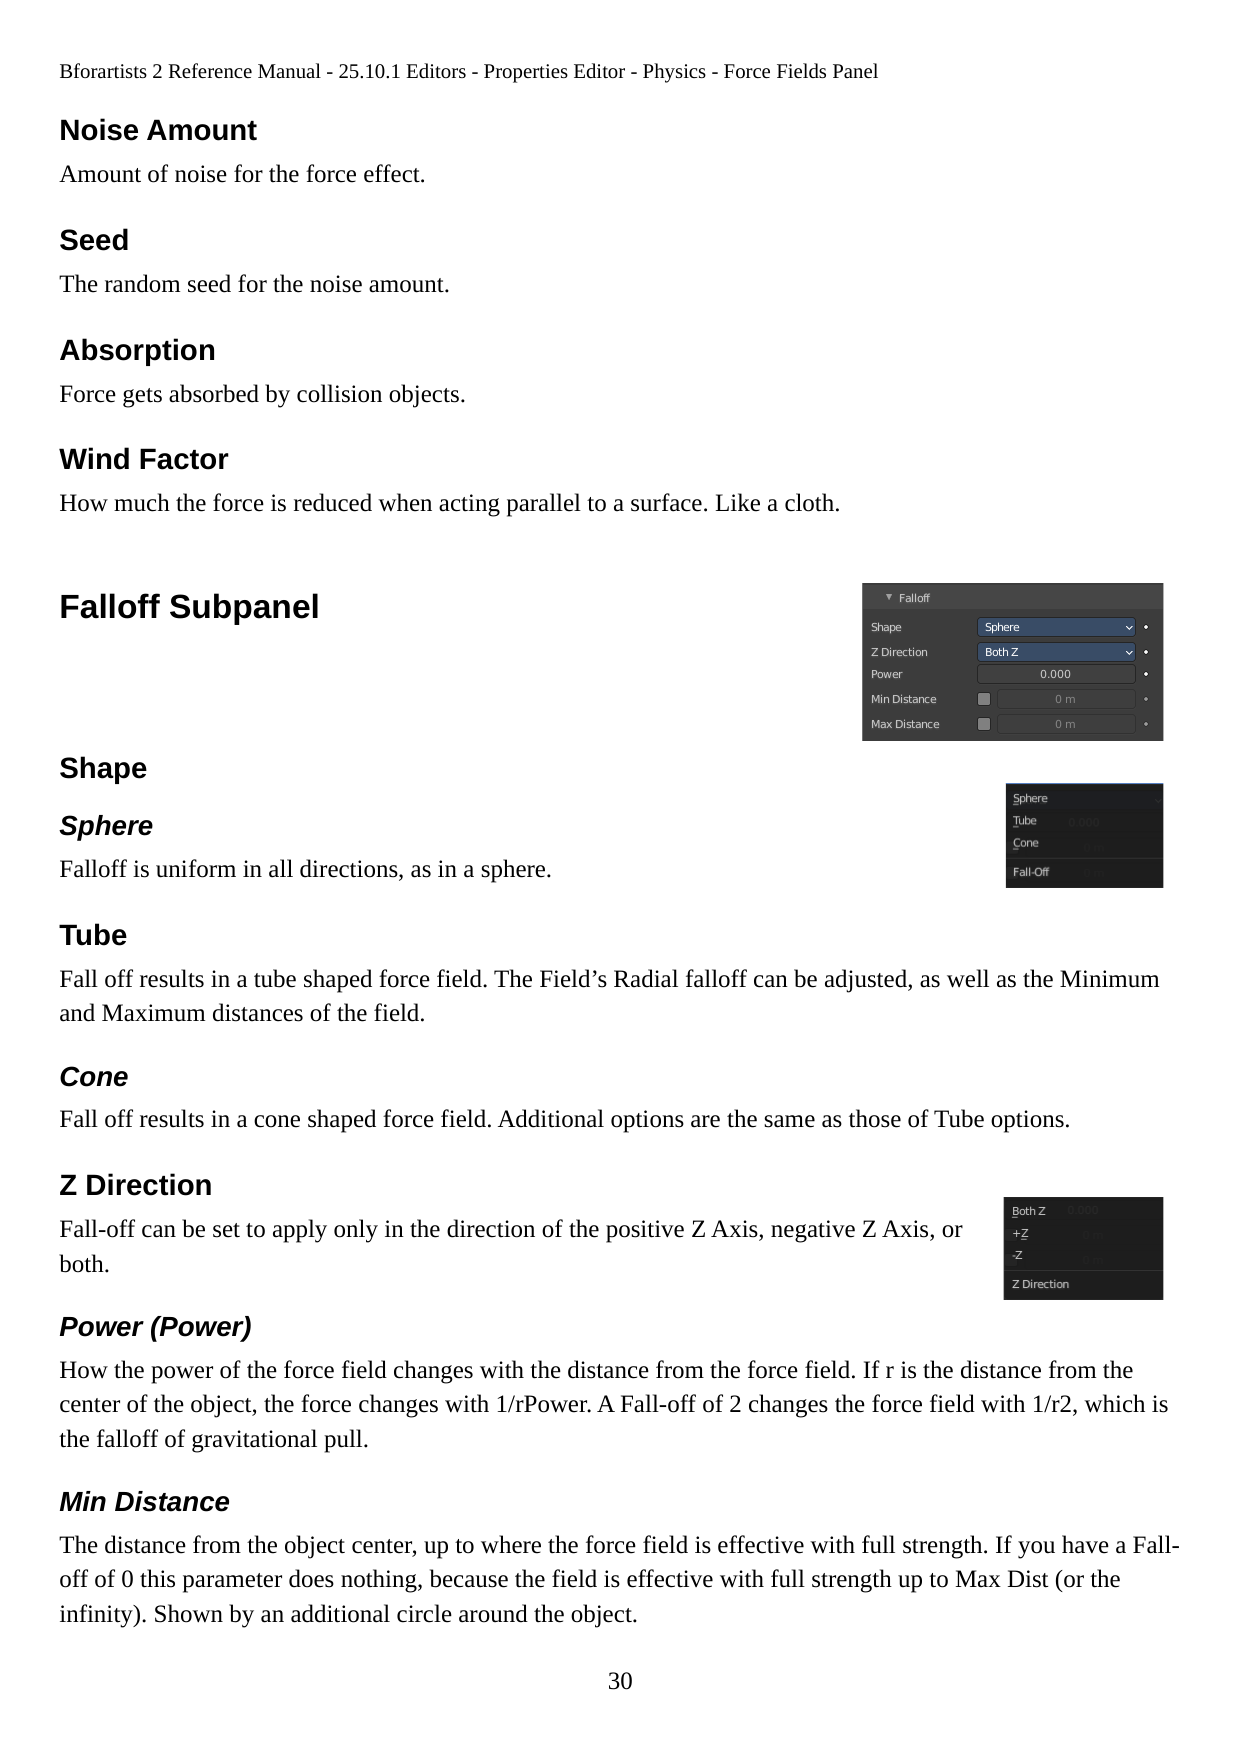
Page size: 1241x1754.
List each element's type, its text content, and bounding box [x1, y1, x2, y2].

subtitle [1164, 810, 1181, 842]
subtitle Shape [59, 751, 1181, 785]
text Force gets absorbed by collision objects. [59, 379, 1181, 407]
subtitle Sphere [59, 810, 1005, 842]
subtitle Tube [59, 918, 1181, 952]
subtitle [1164, 587, 1181, 626]
subtitle Z Direction [59, 1168, 1181, 1202]
text Falloff is uniform in all directions, as in a sphere. [59, 854, 1005, 883]
subtitle Falloff Subpanel [59, 587, 862, 626]
picture [1005, 783, 1164, 888]
subtitle Power (Power) [59, 1310, 1181, 1342]
subtitle Cone [59, 1060, 1181, 1092]
picture [862, 583, 1164, 741]
text The random seed for the noise amount. [59, 269, 1181, 297]
picture [1003, 1197, 1164, 1300]
subtitle Absorption [59, 332, 1181, 366]
subtitle Wind Factor [59, 442, 1181, 476]
text The distance from the object center, up to where the force field is effective with full strength. If you have a Fall-off of 0 this parameter does nothing, because the field is effective with full strength up to Max Dist (or the infinity). Shown by an additional circle around the object. [59, 1530, 1181, 1627]
text How the power of the force field changes with the distance from the force field. If r is the distance from the center of the object, the force changes with 1/rPower. A Fall-off of 2 changes the force field with 1/r2, which is the falloff of gravitational pull. [59, 1355, 1181, 1452]
text How much the force is reduced when acting parallel to a surface. Like a cloth. [59, 488, 1181, 517]
text Fall off results in a tube shaped force field. The Field’s Radial falloff can be adjusted, as well as the Minimum and Maximum distances of the field. [59, 964, 1181, 1027]
text Fall off results in a cone shaped force field. Additional options are the same as those of Tube options. [59, 1104, 1181, 1133]
text Fall-off can be set to apply only in the direction of the positive Z Axis, negative Z Axis, or both. [59, 1214, 1003, 1278]
text Amount of noise for the force effect. [59, 159, 1181, 188]
subtitle Min Distance [59, 1485, 1181, 1517]
subtitle Seed [59, 222, 1181, 256]
subtitle Noise Amount [59, 113, 1181, 146]
